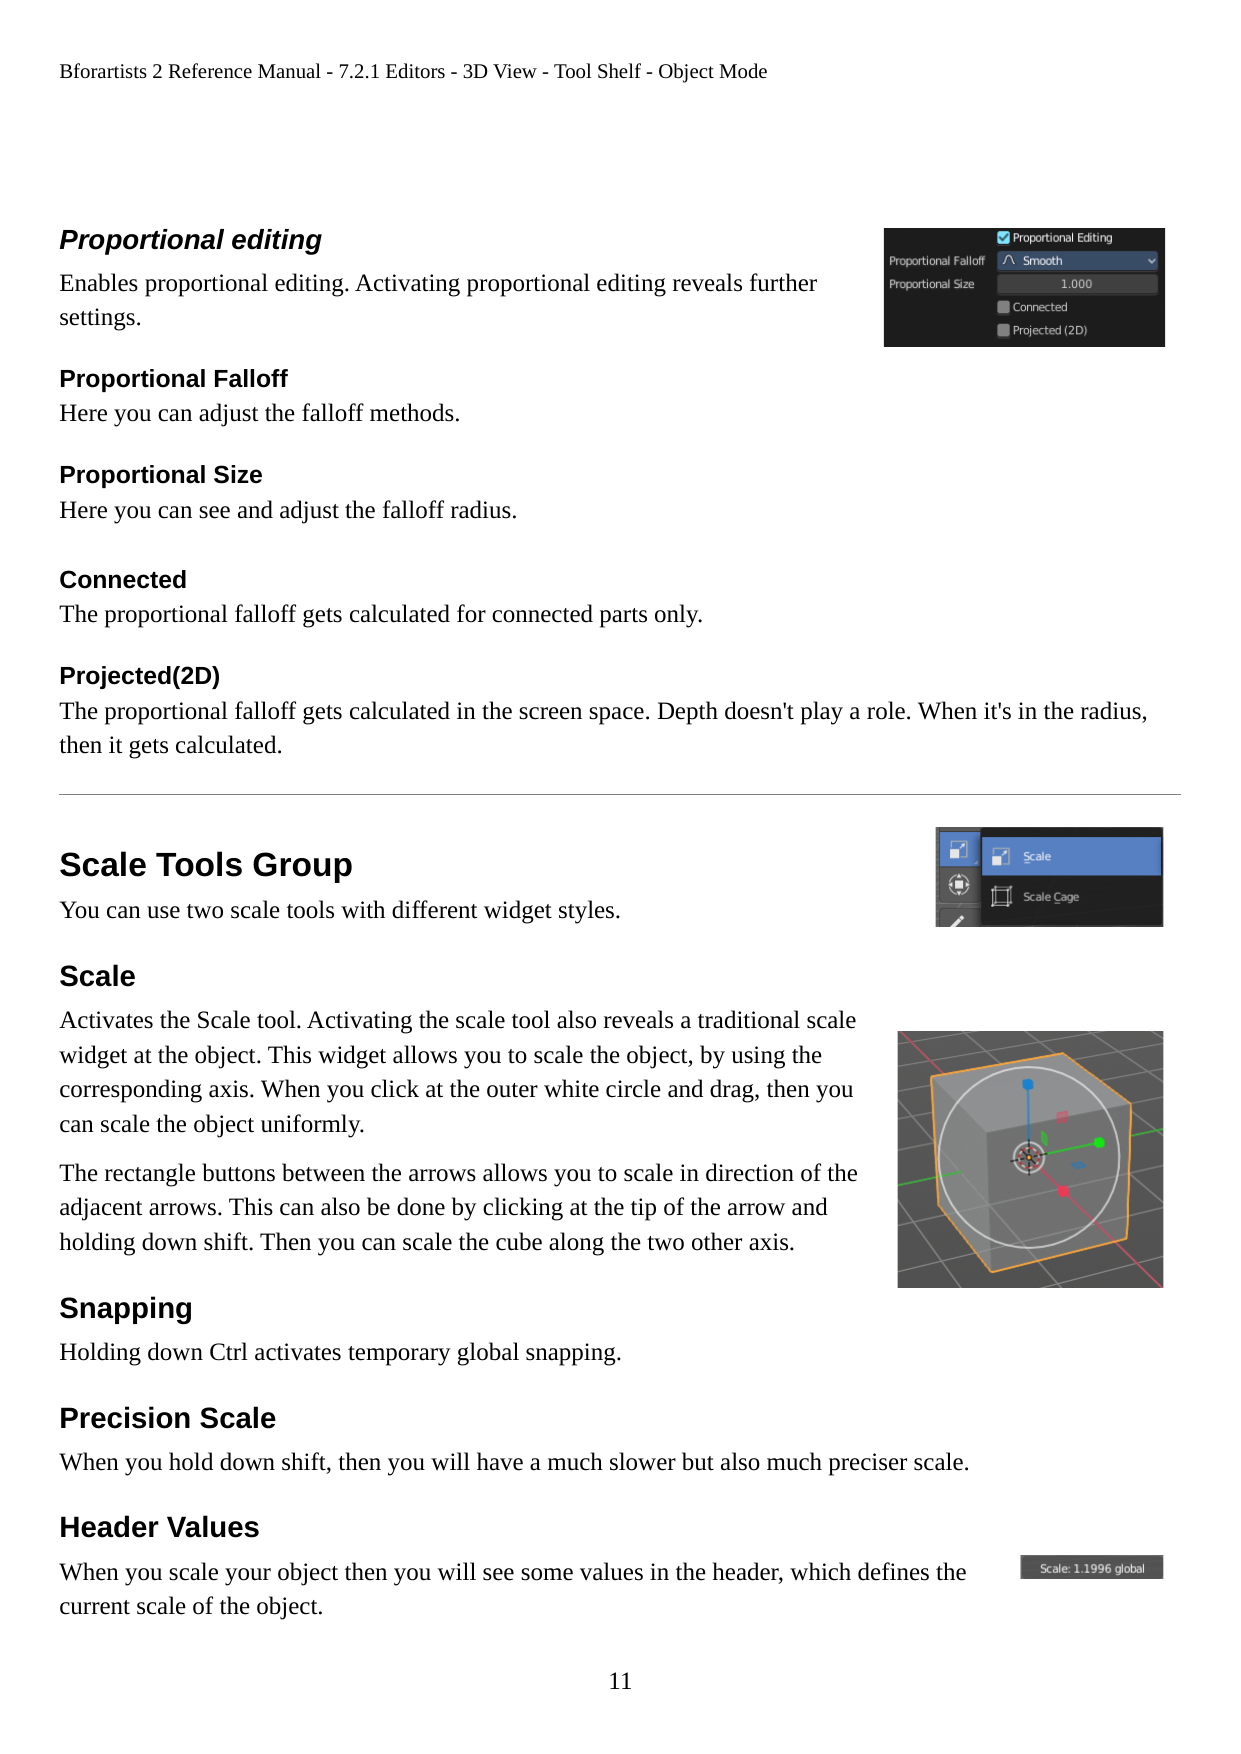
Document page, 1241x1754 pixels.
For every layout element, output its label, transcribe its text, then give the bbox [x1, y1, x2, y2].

picture [897, 1031, 1164, 1288]
subtitle Proportional Falloff [59, 364, 1181, 392]
text Here you can adjust the falloff methods. [59, 398, 1181, 427]
text When you hold down shift, then you will have a much slower but also much preciser scale. [59, 1447, 1181, 1476]
subtitle Scale [59, 959, 1181, 993]
text You can use two scale tools with different widget styles. [59, 896, 935, 924]
text Here you can see and adjust the falloff radius. [59, 495, 1181, 523]
picture [883, 228, 1166, 347]
subtitle Precision Scale [59, 1401, 1181, 1434]
text Holding down Ctrl activates temporary global snapping. [59, 1337, 1181, 1366]
picture [935, 827, 1164, 927]
text The proportional falloff gets calculated for connected parts only. [59, 599, 1181, 628]
text Activates the Scale tool. Activating the scale tool also reveals a traditional scale widget at the object. This widget allows you to scale the object, by using the corresponding axis. When you click at the outer white circle and drag, then you can scale the object uniformly. [59, 1006, 1181, 1138]
text The proportional falloff gets calculated in the screen space. Depth doesn't play a role. When it's in the radius, then it gets calculated. [59, 696, 1181, 759]
text When you scale your object then you will see some values in the header, which defines the current scale of the object. [59, 1557, 1181, 1620]
text Enables proportional editing. Activating proportional editing reveals further settings. [59, 268, 883, 331]
subtitle Header Values [59, 1510, 1181, 1544]
subtitle Snapping [59, 1291, 1181, 1324]
subtitle Proportional Size [59, 460, 1181, 488]
subtitle Projected(2D) [59, 661, 1181, 690]
subtitle Proportional editing [59, 223, 1181, 255]
picture [1020, 1555, 1164, 1579]
subtitle [1164, 844, 1181, 883]
text The rectangle buttons between the arrows allows you to scale in direction of the adjacent arrows. This can also be done by clicking at the tip of the arrow and holding down shift. Then you can scale the cube along the two other axis. [59, 1158, 897, 1256]
subtitle Scale Tools Group [59, 844, 935, 883]
subtitle Connected [59, 565, 1181, 593]
